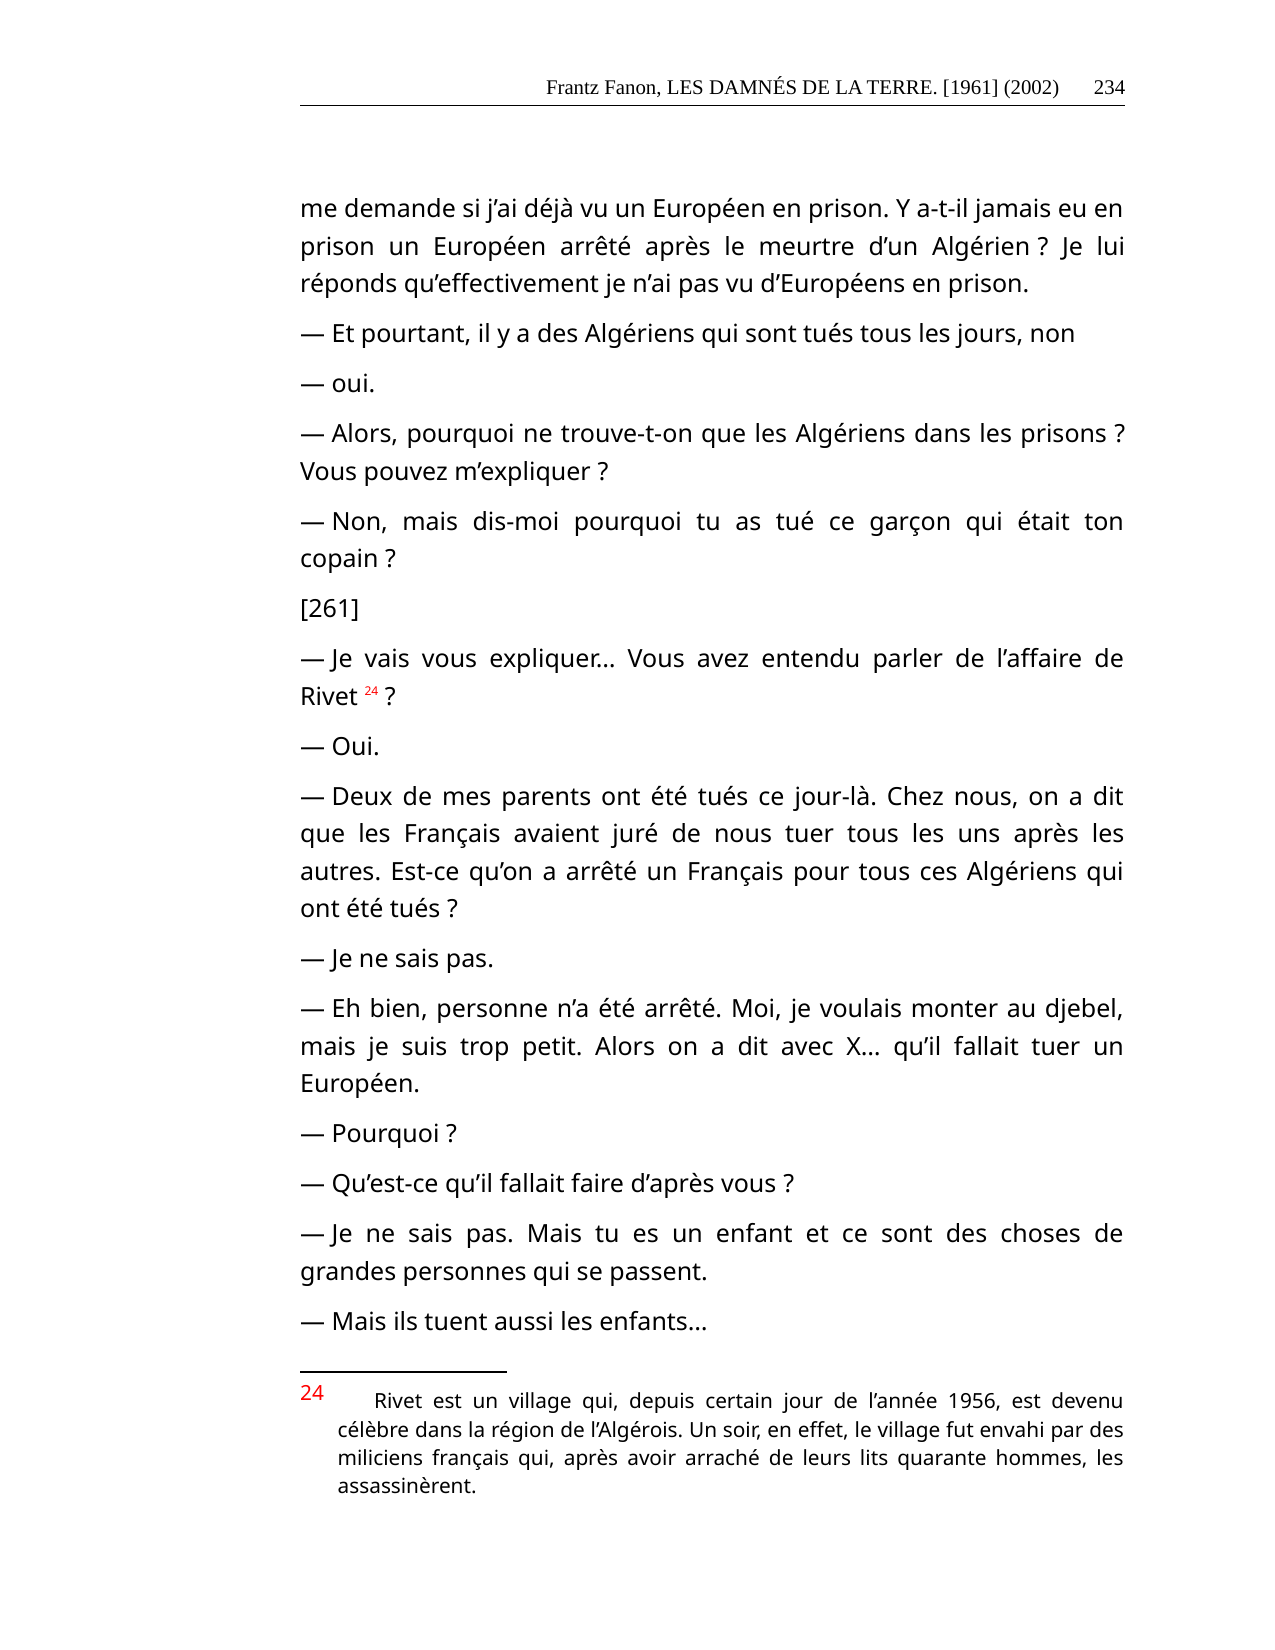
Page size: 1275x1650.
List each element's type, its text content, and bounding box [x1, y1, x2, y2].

text — Mais ils tuent aussi les enfants… [300, 1300, 1125, 1337]
text — Eh bien, personne n’a été arrêté. Moi, je voulais monter au djebel, mais je suis trop petit. Alors on a dit avec X… qu’il fallait tuer un Européen. [300, 987, 1125, 1100]
text — Non, mais dis-moi pourquoi tu as tué ce garçon qui était ton copain ? [300, 500, 1125, 575]
text Rivet est un village qui, depuis certain jour de l’année 1956, est devenu célèbre dans la région de l’Algérois. Un soir, en effet, le village fut envahi par des miliciens français qui, après avoir arraché de leurs lits quarante hommes, les assassinèrent. [300, 1378, 1125, 1500]
text [261] [300, 587, 1125, 625]
text me demande si j’ai déjà vu un Européen en prison. Y a-t-il jamais eu en prison un Européen arrêté après le meurtre d’un Algérien ? Je lui réponds qu’effectivement je n’ai pas vu d’Européens en prison. [300, 187, 1125, 300]
text — Qu’est-ce qu’il fallait faire d’après vous ? [300, 1162, 1125, 1200]
text — Alors, pourquoi ne trouve-t-on que les Algériens dans les prisons ? Vous pouvez m’expliquer ? [300, 412, 1125, 487]
text — Je ne sais pas. [300, 937, 1125, 975]
text — Je vais vous expliquer… Vous avez entendu parler de l’affaire de Rivet ? [300, 637, 1125, 712]
text — oui. [300, 362, 1125, 400]
text — Deux de mes parents ont été tués ce jour-là. Chez nous, on a dit que les Français avaient juré de nous tuer tous les uns après les autres. Est-ce qu’on a arrêté un Français pour tous ces Algériens qui ont été tués ? [300, 775, 1125, 925]
text — Pourquoi ? [300, 1112, 1125, 1150]
text — Oui. [300, 725, 1125, 762]
text — Et pourtant, il y a des Algériens qui sont tués tous les jours, non [300, 312, 1125, 350]
text — Je ne sais pas. Mais tu es un enfant et ce sont des choses de grandes personnes qui se passent. [300, 1212, 1125, 1287]
